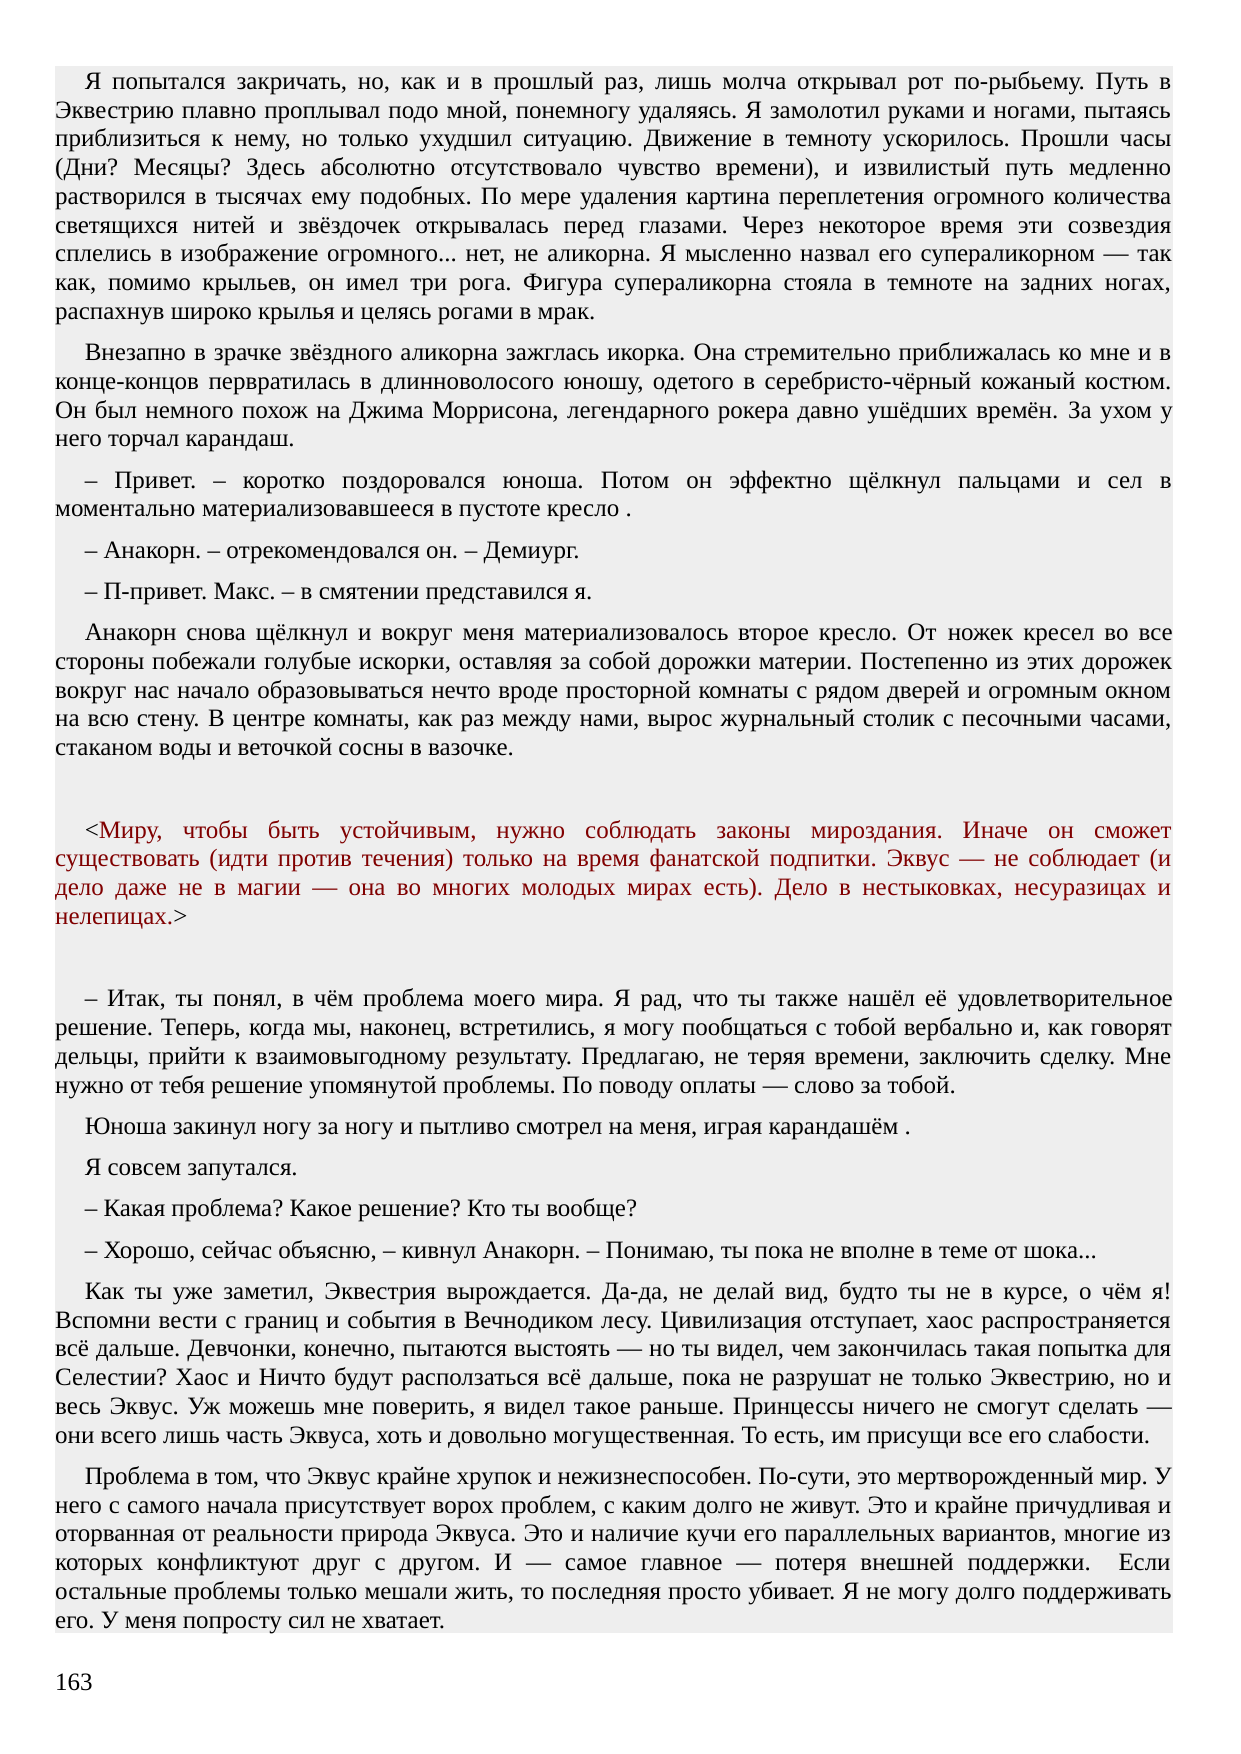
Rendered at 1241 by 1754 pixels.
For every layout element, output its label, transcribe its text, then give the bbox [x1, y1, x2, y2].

text Я попытался закричать, но, как и в прошлый раз, лишь молча открывал рот по-рыбьему. Путь в Эквестрию плавно проплывал подо мной, понемногу удаляясь. Я замолотил руками и ногами, пытаясь приблизиться к нему, но только ухудшил ситуацию. Движение в темноту ускорилось. Прошли часы (Дни? Месяцы? Здесь абсолютно отсутствовало чувство времени), и извилистый путь медленно растворился в тысячах ему подобных. По мере удаления картина переплетения огромного количества светящихся нитей и звёздочек открывалась перед глазами. Через некоторое время эти созвездия сплелись в изображение огромного... нет, не аликорна. Я мысленно назвал его супераликорном — так как, помимо крыльев, он имел три рога. Фигура супераликорна стояла в темноте на задних ногах, распахнув широко крылья и целясь рогами в мрак. [55, 66, 1173, 325]
text Проблема в том, что Эквус крайне хрупок и нежизнеспособен. По-сути, это мертворожденный мир. У него с самого начала присутствует ворох проблем, с каким долго не живут. Это и крайне причудливая и оторванная от реальности природа Эквуса. Это и наличие кучи его параллельных вариантов, многие из которых конфликтуют друг с другом. И — самое главное — потеря внешней поддержки. Если остальные проблемы только мешали жить, то последняя просто убивает. Я не могу долго поддерживать его. У меня попросту сил не хватает. [55, 1461, 1173, 1633]
text Внезапно в зрачке звёздного аликорна зажглась икорка. Она стремительно приближалась ко мне и в конце-концов первратилась в длинноволосого юношу, одетого в серебристо-чёрный кожаный костюм. Он был немного похож на Джима Моррисона, легендарного рокера давно ушёдших времён. За ухом у него торчал карандаш. [55, 337, 1173, 452]
text Как ты уже заметил, Эквестрия вырождается. Да-да, не делай вид, будто ты не в курсе, о чём я! Вспомни вести с границ и события в Вечнодиком лесу. Цивилизация отступает, хаос распространяется всё дальше. Девчонки, конечно, пытаются выстоять — но ты видел, чем закончилась такая попытка для Селестии? Хаос и Ничто будут расползаться всё дальше, пока не разрушат не только Эквестрию, но и весь Эквус. Уж можешь мне поверить, я видел такое раньше. Принцессы ничего не смогут сделать — они всего лишь часть Эквуса, хоть и довольно могущественная. То есть, им присущи все его слабости. [55, 1276, 1173, 1448]
text – Анакорн. – отрекомендовался он. – Демиург. [55, 535, 1173, 563]
text Юноша закинул ногу за ногу и пытливо смотрел на меня, играя карандашём . [55, 1111, 1173, 1140]
text <Миру, чтобы быть устойчивым, нужно соблюдать законы мироздания. Иначе он сможет существовать (идти против течения) только на время фанатской подпитки. Эквус — не соблюдает (и дело даже не в магии — она во многих молодых мирах есть). Дело в нестыковках, несуразицах и нелепицах.> [55, 815, 1173, 930]
text Анакорн снова щёлкнул и вокруг меня материализовалось второе кресло. От ножек кресел во все стороны побежали голубые искорки, оставляя за собой дорожки материи. Постепенно из этих дорожек вокруг нас начало образовываться нечто вроде просторной комнаты с рядом дверей и огромным окном на всю стену. В центре комнаты, как раз между нами, вырос журнальный столик с песочными часами, стаканом воды и веточкой сосны в вазочке. [55, 617, 1173, 761]
text Я совсем запутался. [55, 1152, 1173, 1181]
text – Хорошо, сейчас объясню, – кивнул Анакорн. – Понимаю, ты пока не вполне в теме от шока... [55, 1235, 1173, 1263]
text – П-привет. Макс. – в смятении представился я. [55, 576, 1173, 605]
text – Итак, ты понял, в чём проблема моего мира. Я рад, что ты также нашёл её удовлетворительное решение. Теперь, когда мы, наконец, встретились, я могу пообщаться с тобой вербально и, как говорят дельцы, прийти к взаимовыгодному результату. Предлагаю, не теряя времени, заключить сделку. Мне нужно от тебя решение упомянутой проблемы. По поводу оплаты — слово за тобой. [55, 983, 1173, 1098]
text – Привет. – коротко поздоровался юноша. Потом он эффектно щёлкнул пальцами и сел в моментально материализовавшееся в пустоте кресло . [55, 465, 1173, 522]
text – Какая проблема? Какое решение? Кто ты вообще? [55, 1193, 1173, 1222]
